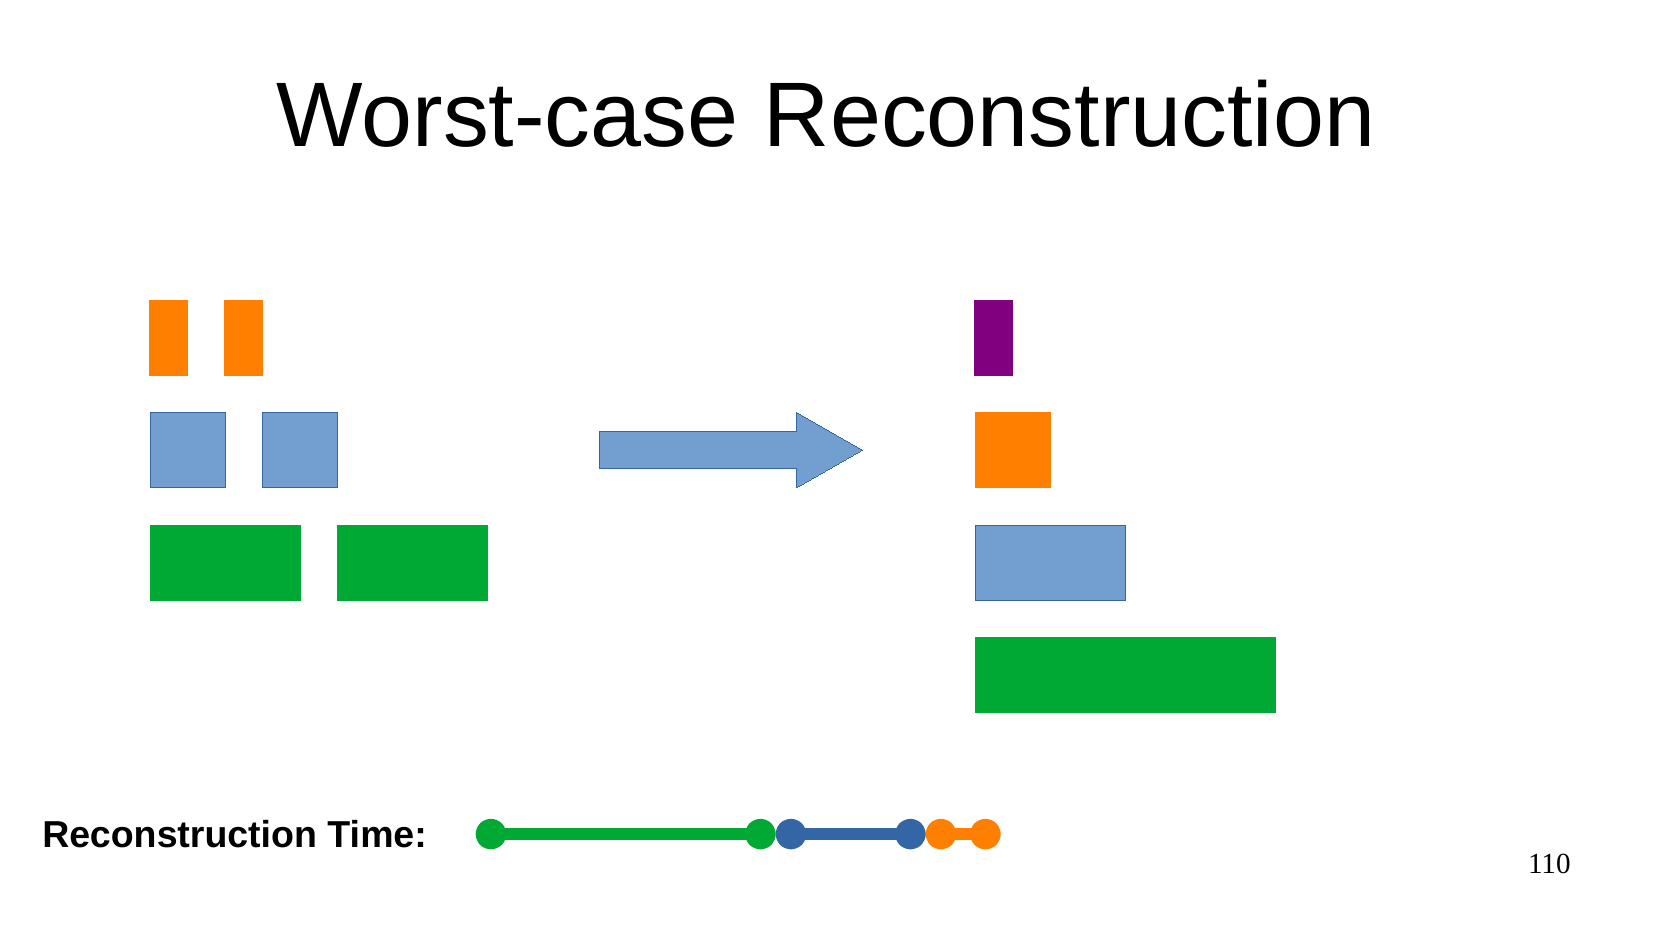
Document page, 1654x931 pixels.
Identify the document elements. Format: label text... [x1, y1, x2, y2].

text_box [150, 412, 226, 488]
text_box [975, 412, 1051, 488]
text_box [150, 525, 301, 601]
text_box [262, 412, 338, 488]
text_box [149, 300, 188, 376]
text_box Reconstruction Time: [27, 805, 443, 863]
text_box [975, 637, 1276, 713]
text_box [224, 300, 263, 376]
text_box [974, 300, 1013, 376]
title Worst-case Reconstruction [82, 37, 1571, 193]
text_box [337, 525, 488, 601]
text_box [975, 525, 1126, 601]
text_box [599, 412, 863, 488]
